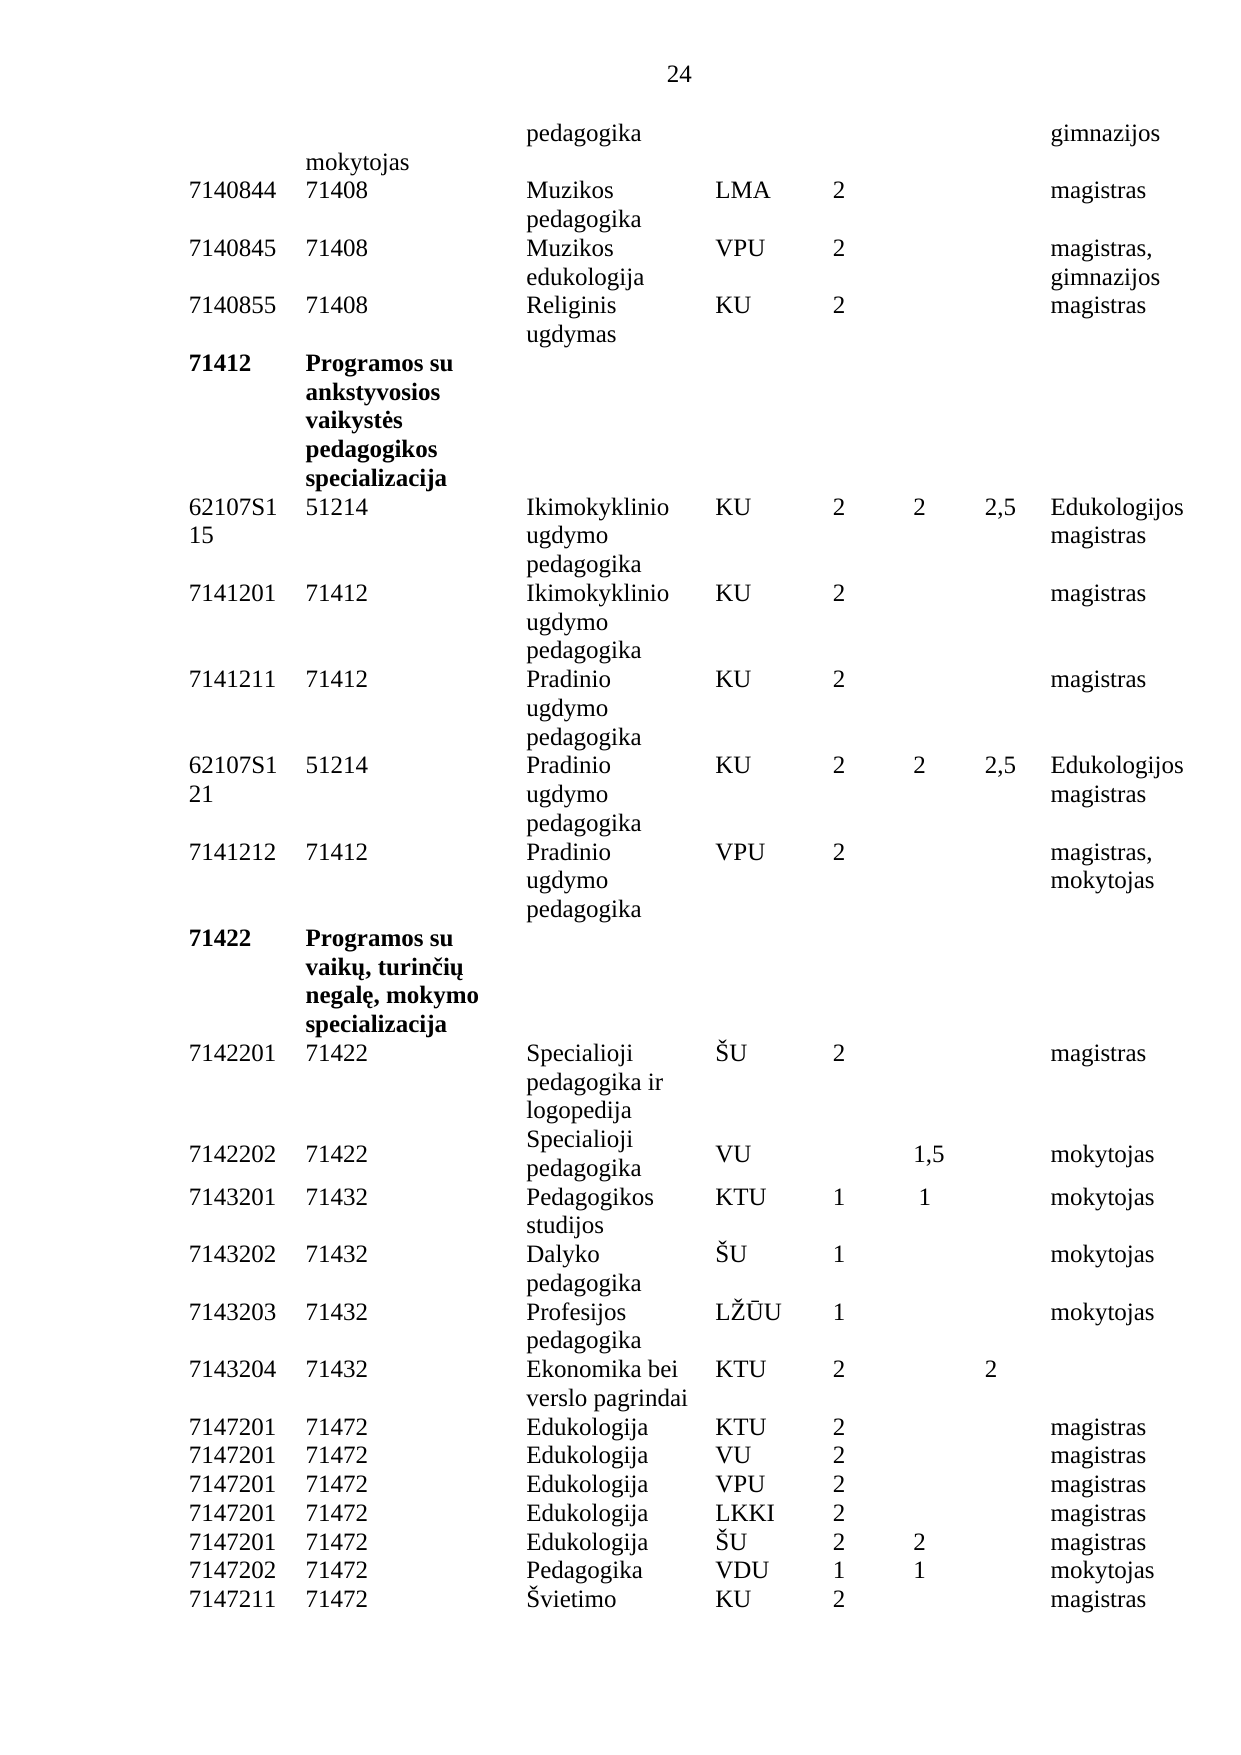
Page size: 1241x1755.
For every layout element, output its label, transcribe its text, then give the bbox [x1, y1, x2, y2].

table_cell [973, 1527, 1039, 1556]
table_cell [1197, 1038, 1202, 1124]
table_cell [1197, 1239, 1202, 1297]
table_cell [1202, 1469, 1207, 1498]
table_cell 2 [821, 233, 902, 291]
table_cell [902, 1498, 973, 1527]
table_cell 7142201 [177, 1038, 294, 1124]
table_cell Specialioji pedagogika ir logopedija [515, 1038, 704, 1124]
table_cell [821, 118, 902, 147]
table_cell [1202, 1556, 1207, 1584]
table_cell KU [704, 1584, 821, 1613]
table_cell [973, 147, 1039, 176]
table_cell [704, 118, 821, 147]
table_cell [973, 1441, 1039, 1469]
table_cell ŠU [704, 1527, 821, 1556]
table_cell [1202, 1038, 1207, 1124]
table_cell [1202, 118, 1207, 147]
table_cell 71432 [294, 1239, 515, 1297]
table_cell [515, 348, 704, 492]
table_cell mokytojas [1039, 1182, 1197, 1239]
table_cell Ekonomika bei verslo pagrindai [515, 1354, 704, 1412]
table_cell 7140845 [177, 233, 294, 291]
table_cell magistras [1039, 578, 1197, 664]
table_cell [1197, 578, 1202, 664]
table_cell 7140844 [177, 176, 294, 233]
table_cell 71472 [294, 1498, 515, 1527]
table_cell 71412 [294, 664, 515, 751]
table_cell [902, 291, 973, 348]
table_cell [902, 147, 973, 176]
table_cell [1197, 233, 1202, 291]
table_cell 2 [821, 1441, 902, 1469]
table_cell [1197, 1182, 1202, 1239]
table_cell Edukologijos magistras [1039, 751, 1197, 837]
table_cell 7147211 [177, 1584, 294, 1613]
table_cell [1039, 923, 1197, 1038]
table_cell VU [704, 1124, 821, 1182]
table_cell [973, 1498, 1039, 1527]
table_cell Pradinio ugdymo pedagogika [515, 664, 704, 751]
table_cell 71422 [294, 1124, 515, 1182]
table_cell 71472 [294, 1469, 515, 1498]
table_cell [1202, 1239, 1207, 1297]
table_cell magistras, mokytojas [1039, 837, 1197, 923]
table_cell 2 [821, 291, 902, 348]
table_cell 2 [821, 492, 902, 578]
table_cell [973, 664, 1039, 751]
table_cell Pedagogika [515, 1556, 704, 1584]
table_cell Edukologijos magistras [1039, 492, 1197, 578]
table_cell [1197, 492, 1202, 578]
table_cell Edukologija [515, 1412, 704, 1441]
table_cell [1202, 176, 1207, 233]
table_cell Programos su vaikų, turinčių negalę, mokymo specializacija [294, 923, 515, 1038]
table_cell [1202, 492, 1207, 578]
table_cell VPU [704, 1469, 821, 1498]
table_cell [1202, 348, 1207, 492]
table_cell 2 [973, 1354, 1039, 1412]
table_cell [1197, 923, 1202, 1038]
table_cell [902, 233, 973, 291]
table_cell 51214 [294, 751, 515, 837]
table_cell [973, 1297, 1039, 1354]
table_cell VU [704, 1441, 821, 1469]
table_cell 71408 [294, 291, 515, 348]
table_cell 2,5 [973, 751, 1039, 837]
table_cell [1197, 664, 1202, 751]
table_cell [1202, 837, 1207, 923]
table_cell [902, 1297, 973, 1354]
table_cell Ikimokyklinio ugdymo pedagogika [515, 578, 704, 664]
table_cell [1197, 348, 1202, 492]
table_cell ŠU [704, 1038, 821, 1124]
table_cell [1197, 1498, 1202, 1527]
table_cell 7143201 [177, 1182, 294, 1239]
table_cell [1197, 1584, 1202, 1613]
table_cell magistras [1039, 1498, 1197, 1527]
table_cell 1 [821, 1239, 902, 1297]
table_cell 7143202 [177, 1239, 294, 1297]
table_cell [973, 118, 1039, 147]
table_cell KU [704, 751, 821, 837]
table_cell KU [704, 578, 821, 664]
table_cell 2 [821, 664, 902, 751]
table_cell 7140855 [177, 291, 294, 348]
table_cell [902, 1239, 973, 1297]
table_cell gimnazijos [1039, 118, 1197, 147]
table_cell [1197, 1469, 1202, 1498]
table_cell Edukologija [515, 1527, 704, 1556]
table_cell magistras [1039, 1527, 1197, 1556]
table_cell 2 [821, 1469, 902, 1498]
table_cell magistras [1039, 1412, 1197, 1441]
table_cell [902, 578, 973, 664]
table_cell KTU [704, 1354, 821, 1412]
table_cell 2,5 [973, 492, 1039, 578]
table_cell KTU [704, 1412, 821, 1441]
table_cell 7147201 [177, 1412, 294, 1441]
table_cell [1202, 923, 1207, 1038]
table_cell VPU [704, 233, 821, 291]
table_cell [902, 664, 973, 751]
table_cell [1202, 1441, 1207, 1469]
table_cell [1197, 1441, 1202, 1469]
table_cell [973, 578, 1039, 664]
table_cell magistras [1039, 176, 1197, 233]
table_cell [902, 1441, 973, 1469]
table_cell [1197, 1124, 1202, 1182]
table_cell [1197, 291, 1202, 348]
table_cell [973, 837, 1039, 923]
table_cell Edukologija [515, 1469, 704, 1498]
table_cell magistras [1039, 1469, 1197, 1498]
table_cell [1202, 1182, 1207, 1239]
table_cell [1202, 1527, 1207, 1556]
table_cell 7141212 [177, 837, 294, 923]
table_cell magistras [1039, 664, 1197, 751]
table_cell [1197, 176, 1202, 233]
table_cell 1,5 [902, 1124, 973, 1182]
table_cell 1 [821, 1182, 902, 1239]
table_cell [1202, 233, 1207, 291]
table_cell 1 [821, 1556, 902, 1584]
table_cell LKKI [704, 1498, 821, 1527]
table_cell Edukologija [515, 1441, 704, 1469]
table_cell [902, 348, 973, 492]
table_cell [177, 147, 294, 176]
table_cell 2 [902, 751, 973, 837]
table_cell VDU [704, 1556, 821, 1584]
table_cell LŽŪU [704, 1297, 821, 1354]
table_cell [902, 923, 973, 1038]
table_cell pedagogika [515, 118, 704, 147]
table_cell 2 [821, 1412, 902, 1441]
table_cell [1197, 1556, 1202, 1584]
table_cell [1202, 664, 1207, 751]
table_cell 71472 [294, 1441, 515, 1469]
table_cell KTU [704, 1182, 821, 1239]
table_cell Edukologija [515, 1498, 704, 1527]
table_cell Religinis ugdymas [515, 291, 704, 348]
table_cell [973, 923, 1039, 1038]
table_cell magistras, gimnazijos [1039, 233, 1197, 291]
table_cell Muzikos pedagogika [515, 176, 704, 233]
table_cell 71422 [177, 923, 294, 1038]
table_cell 1 [902, 1556, 973, 1584]
table_cell [973, 348, 1039, 492]
table_cell [704, 147, 821, 176]
table_cell mokytojas [1039, 1124, 1197, 1182]
table_cell [821, 923, 902, 1038]
table_cell 2 [821, 1527, 902, 1556]
table_cell [515, 147, 704, 176]
table_cell 51214 [294, 492, 515, 578]
table_cell [902, 1038, 973, 1124]
table_cell 71412 [177, 348, 294, 492]
table_cell 2 [821, 1354, 902, 1412]
table_cell [1197, 147, 1202, 176]
table_cell mokytojas [294, 147, 515, 176]
table_cell [973, 176, 1039, 233]
table_cell [1197, 837, 1202, 923]
table_cell 2 [902, 492, 973, 578]
table_cell 1 [821, 1297, 902, 1354]
table_cell Muzikos edukologija [515, 233, 704, 291]
table_cell [1202, 578, 1207, 664]
table_cell [821, 348, 902, 492]
table_cell [1202, 147, 1207, 176]
table_cell 2 [821, 176, 902, 233]
table_cell [515, 923, 704, 1038]
table_cell 71408 [294, 176, 515, 233]
table_cell mokytojas [1039, 1239, 1197, 1297]
table_cell [902, 118, 973, 147]
table_cell [1202, 1584, 1207, 1613]
table_cell 7147201 [177, 1498, 294, 1527]
table_cell [821, 1124, 902, 1182]
table_cell 71412 [294, 578, 515, 664]
table_cell [973, 1182, 1039, 1239]
table_cell VPU [704, 837, 821, 923]
table_cell 62107S115 [177, 492, 294, 578]
table_cell Profesijos pedagogika [515, 1297, 704, 1354]
table_cell Ikimokyklinio ugdymo pedagogika [515, 492, 704, 578]
table_cell magistras [1039, 1584, 1197, 1613]
table_cell [1202, 1124, 1207, 1182]
table_cell [1202, 1412, 1207, 1441]
table_cell [1202, 751, 1207, 837]
table_cell [973, 1469, 1039, 1498]
table_cell 71472 [294, 1556, 515, 1584]
table_cell 71432 [294, 1182, 515, 1239]
table_cell 1 [902, 1182, 973, 1239]
table_cell magistras [1039, 1441, 1197, 1469]
table_cell 2 [821, 1038, 902, 1124]
table_cell 2 [821, 751, 902, 837]
table_cell 2 [821, 1584, 902, 1613]
table_cell Švietimo [515, 1584, 704, 1613]
table_cell [1197, 1527, 1202, 1556]
table_cell [902, 837, 973, 923]
table_cell [1039, 348, 1197, 492]
table_cell Dalyko pedagogika [515, 1239, 704, 1297]
table_cell [1039, 147, 1197, 176]
table_cell ŠU [704, 1239, 821, 1297]
table_cell [902, 1412, 973, 1441]
table_cell [1202, 291, 1207, 348]
table_cell 2 [902, 1527, 973, 1556]
table_cell [973, 1556, 1039, 1584]
table_cell 7147201 [177, 1527, 294, 1556]
table_cell Pedagogikos studijos [515, 1182, 704, 1239]
table_cell [1197, 1297, 1202, 1354]
table_cell Programos su ankstyvosios vaikystės pedagogikos specializacija [294, 348, 515, 492]
table_cell [902, 1469, 973, 1498]
table_cell 2 [821, 837, 902, 923]
table_cell 71472 [294, 1527, 515, 1556]
table_cell [704, 923, 821, 1038]
table_cell [973, 1239, 1039, 1297]
table_cell mokytojas [1039, 1556, 1197, 1584]
table_cell [1202, 1354, 1207, 1412]
table_cell 71432 [294, 1297, 515, 1354]
table_cell [973, 291, 1039, 348]
table_cell Pradinio ugdymo pedagogika [515, 837, 704, 923]
table_cell KU [704, 664, 821, 751]
table_cell [973, 1038, 1039, 1124]
table_cell 71432 [294, 1354, 515, 1412]
table_cell 62107S121 [177, 751, 294, 837]
table_cell [1039, 1354, 1197, 1412]
table_cell 2 [821, 578, 902, 664]
table_cell 71412 [294, 837, 515, 923]
table_cell [294, 118, 515, 147]
table_cell KU [704, 492, 821, 578]
table_cell [821, 147, 902, 176]
table_cell Specialioji pedagogika [515, 1124, 704, 1182]
table_cell [704, 348, 821, 492]
table_cell 7147201 [177, 1441, 294, 1469]
table_cell [1202, 1297, 1207, 1354]
table_cell 7141211 [177, 664, 294, 751]
table_cell Pradinio ugdymo pedagogika [515, 751, 704, 837]
table_cell [973, 233, 1039, 291]
table_cell mokytojas [1039, 1297, 1197, 1354]
table_cell 7141201 [177, 578, 294, 664]
table_cell [902, 1584, 973, 1613]
table_cell 7143204 [177, 1354, 294, 1412]
table_cell [973, 1412, 1039, 1441]
table_cell magistras [1039, 291, 1197, 348]
table_cell 7142202 [177, 1124, 294, 1182]
table_cell [1197, 751, 1202, 837]
table_cell [902, 176, 973, 233]
table_cell [902, 1354, 973, 1412]
table_cell magistras [1039, 1038, 1197, 1124]
table_cell [1197, 1354, 1202, 1412]
table_cell [973, 1584, 1039, 1613]
table_cell 7147201 [177, 1469, 294, 1498]
table_cell [1197, 118, 1202, 147]
table_cell KU [704, 291, 821, 348]
table_cell 71422 [294, 1038, 515, 1124]
table_cell 71408 [294, 233, 515, 291]
table_cell [1197, 1412, 1202, 1441]
table_cell 7147202 [177, 1556, 294, 1584]
table_cell LMA [704, 176, 821, 233]
table_cell [177, 118, 294, 147]
table_cell 71472 [294, 1584, 515, 1613]
table_cell [1202, 1498, 1207, 1527]
table_cell 2 [821, 1498, 902, 1527]
table_cell 71472 [294, 1412, 515, 1441]
table_cell [973, 1124, 1039, 1182]
table_cell 7143203 [177, 1297, 294, 1354]
